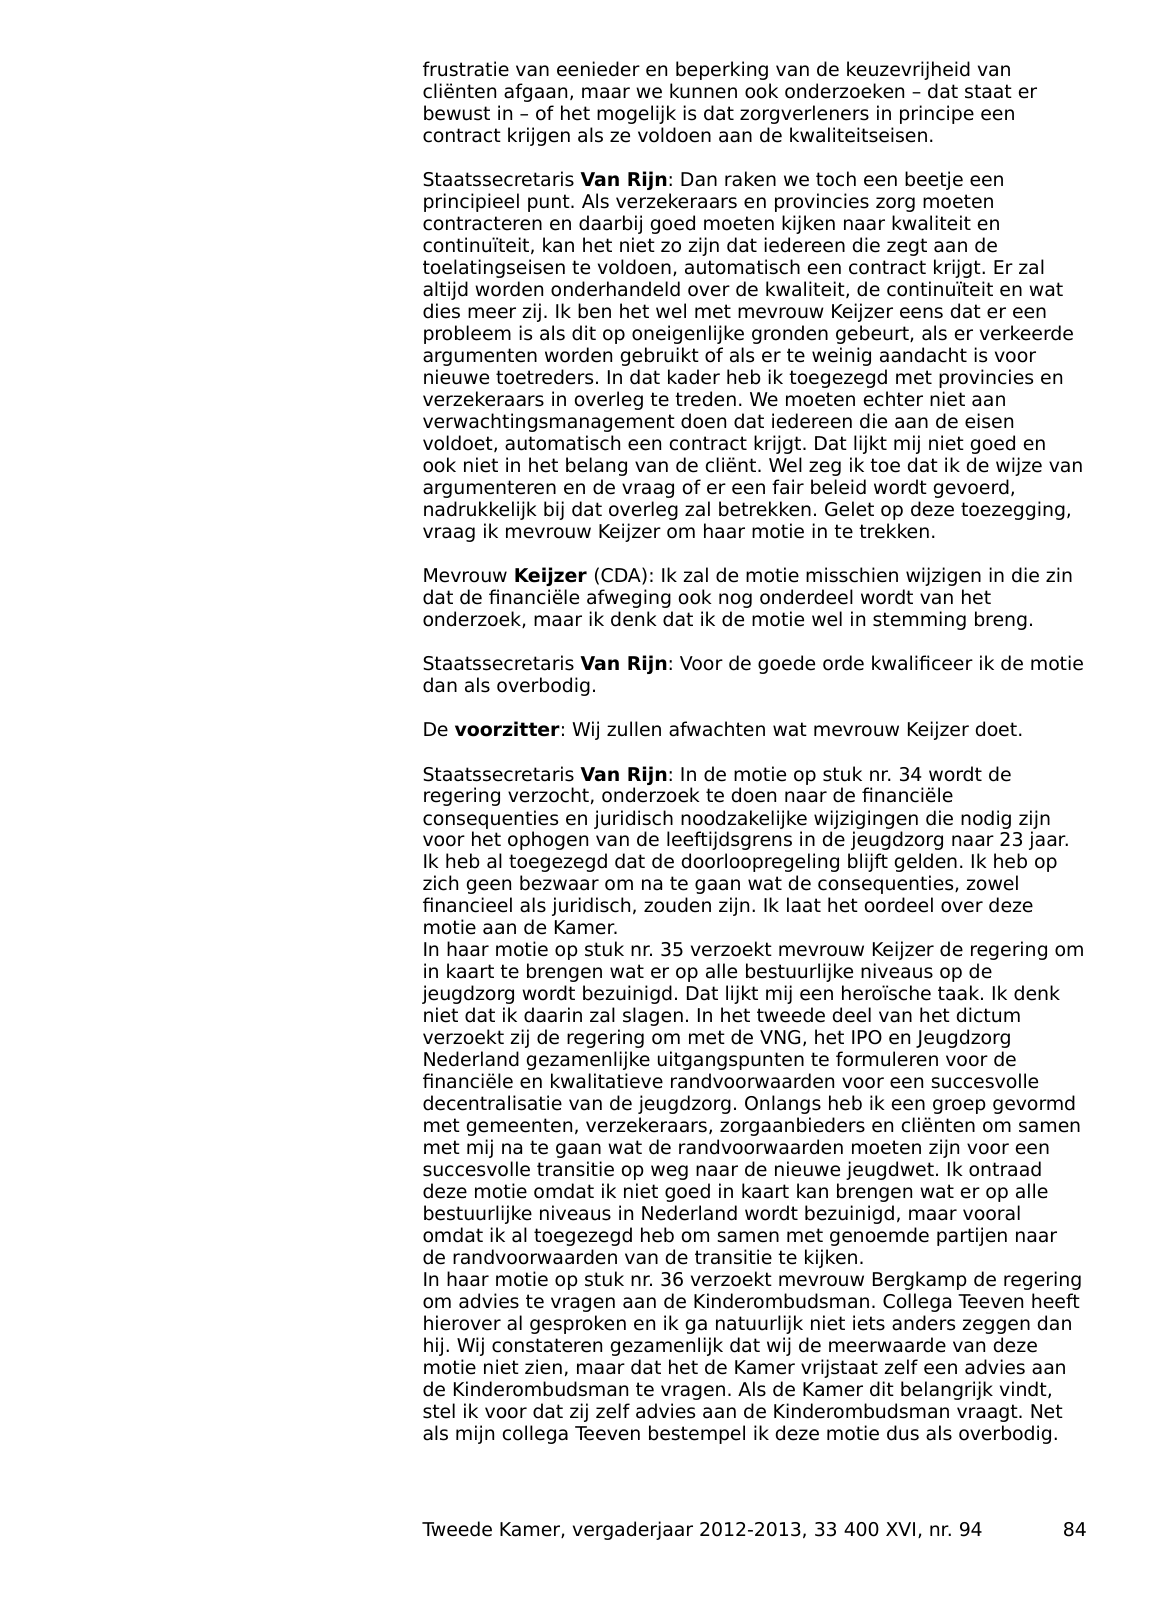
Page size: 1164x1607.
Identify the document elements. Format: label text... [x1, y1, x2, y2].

text In haar motie op stuk nr. 36 verzoekt mevrouw Bergkamp de regering om advies te vragen aan de Kinderombudsman. Collega Teeven heeft hierover al gesproken en ik ga natuurlijk niet iets anders zeggen dan hij. Wij constateren gezamenlijk dat wij de meerwaarde van deze motie niet zien, maar dat het de Kamer vrijstaat zelf een advies aan de Kinderombudsman te vragen. Als de Kamer dit belangrijk vindt, stel ik voor dat zij zelf advies aan de Kinderombudsman vraagt. Net als mijn collega Teeven bestempel ik deze motie dus als overbodig. [422, 1269, 1087, 1445]
text Staatssecretaris Van Rijn: In de motie op stuk nr. 34 wordt de regering verzocht, onderzoek te doen naar de financiële consequenties en juridisch noodzakelijke wijzigingen die nodig zijn voor het ophogen van de leeftijdsgrens in de jeugdzorg naar 23 jaar. Ik heb al toegezegd dat de doorloopregeling blijft gelden. Ik heb op zich geen bezwaar om na te gaan wat de consequenties, zowel financieel als juridisch, zouden zijn. Ik laat het oordeel over deze motie aan de Kamer. [422, 763, 1087, 939]
text Staatssecretaris Van Rijn: Dan raken we toch een beetje een principieel punt. Als verzekeraars en provincies zorg moeten contracteren en daarbij goed moeten kijken naar kwaliteit en continuïteit, kan het niet zo zijn dat iedereen die zegt aan de toelatingseisen te voldoen, automatisch een contract krijgt. Er zal altijd worden onderhandeld over de kwaliteit, de continuïteit en wat dies meer zij. Ik ben het wel met mevrouw Keijzer eens dat er een probleem is als dit op oneigenlijke gronden gebeurt, als er verkeerde argumenten worden gebruikt of als er te weinig aandacht is voor nieuwe toetreders. In dat kader heb ik toegezegd met provincies en verzekeraars in overleg te treden. We moeten echter niet aan verwachtingsmanagement doen dat iedereen die aan de eisen voldoet, automatisch een contract krijgt. Dat lijkt mij niet goed en ook niet in het belang van de cliënt. Wel zeg ik toe dat ik de wijze van argumenteren en de vraag of er een fair beleid wordt gevoerd, nadrukkelijk bij dat overleg zal betrekken. Gelet op deze toezegging, vraag ik mevrouw Keijzer om haar motie in te trekken. [422, 169, 1087, 543]
text In haar motie op stuk nr. 35 verzoekt mevrouw Keijzer de regering om in kaart te brengen wat er op alle bestuurlijke niveaus op de jeugdzorg wordt bezuinigd. Dat lijkt mij een heroïsche taak. Ik denk niet dat ik daarin zal slagen. In het tweede deel van het dictum verzoekt zij de regering om met de VNG, het IPO en Jeugdzorg Nederland gezamenlijke uitgangspunten te formuleren voor de financiële en kwalitatieve randvoorwaarden voor een succesvolle decentralisatie van de jeugdzorg. Onlangs heb ik een groep gevormd met gemeenten, verzekeraars, zorgaanbieders en cliënten om samen met mij na te gaan wat de randvoorwaarden moeten zijn voor een succesvolle transitie op weg naar de nieuwe jeugdwet. Ik ontraad deze motie omdat ik niet goed in kaart kan brengen wat er op alle bestuurlijke niveaus in Nederland wordt bezuinigd, maar vooral omdat ik al toegezegd heb om samen met genoemde partijen naar de randvoorwaarden van de transitie te kijken. [422, 939, 1087, 1269]
text Staatssecretaris Van Rijn: Voor de goede orde kwalificeer ik de motie dan als overbodig. [422, 653, 1087, 697]
text Mevrouw Keijzer (CDA): Ik zal de motie misschien wijzigen in die zin dat de financiële afweging ook nog onderdeel wordt van het onderzoek, maar ik denk dat ik de motie wel in stemming breng. [422, 565, 1087, 631]
text frustratie van eenieder en beperking van de keuzevrijheid van cliënten afgaan, maar we kunnen ook onderzoeken – dat staat er bewust in – of het mogelijk is dat zorgverleners in principe een contract krijgen als ze voldoen aan de kwaliteitseisen. [422, 59, 1087, 147]
text De voorzitter: Wij zullen afwachten wat mevrouw Keijzer doet. [422, 719, 1087, 741]
